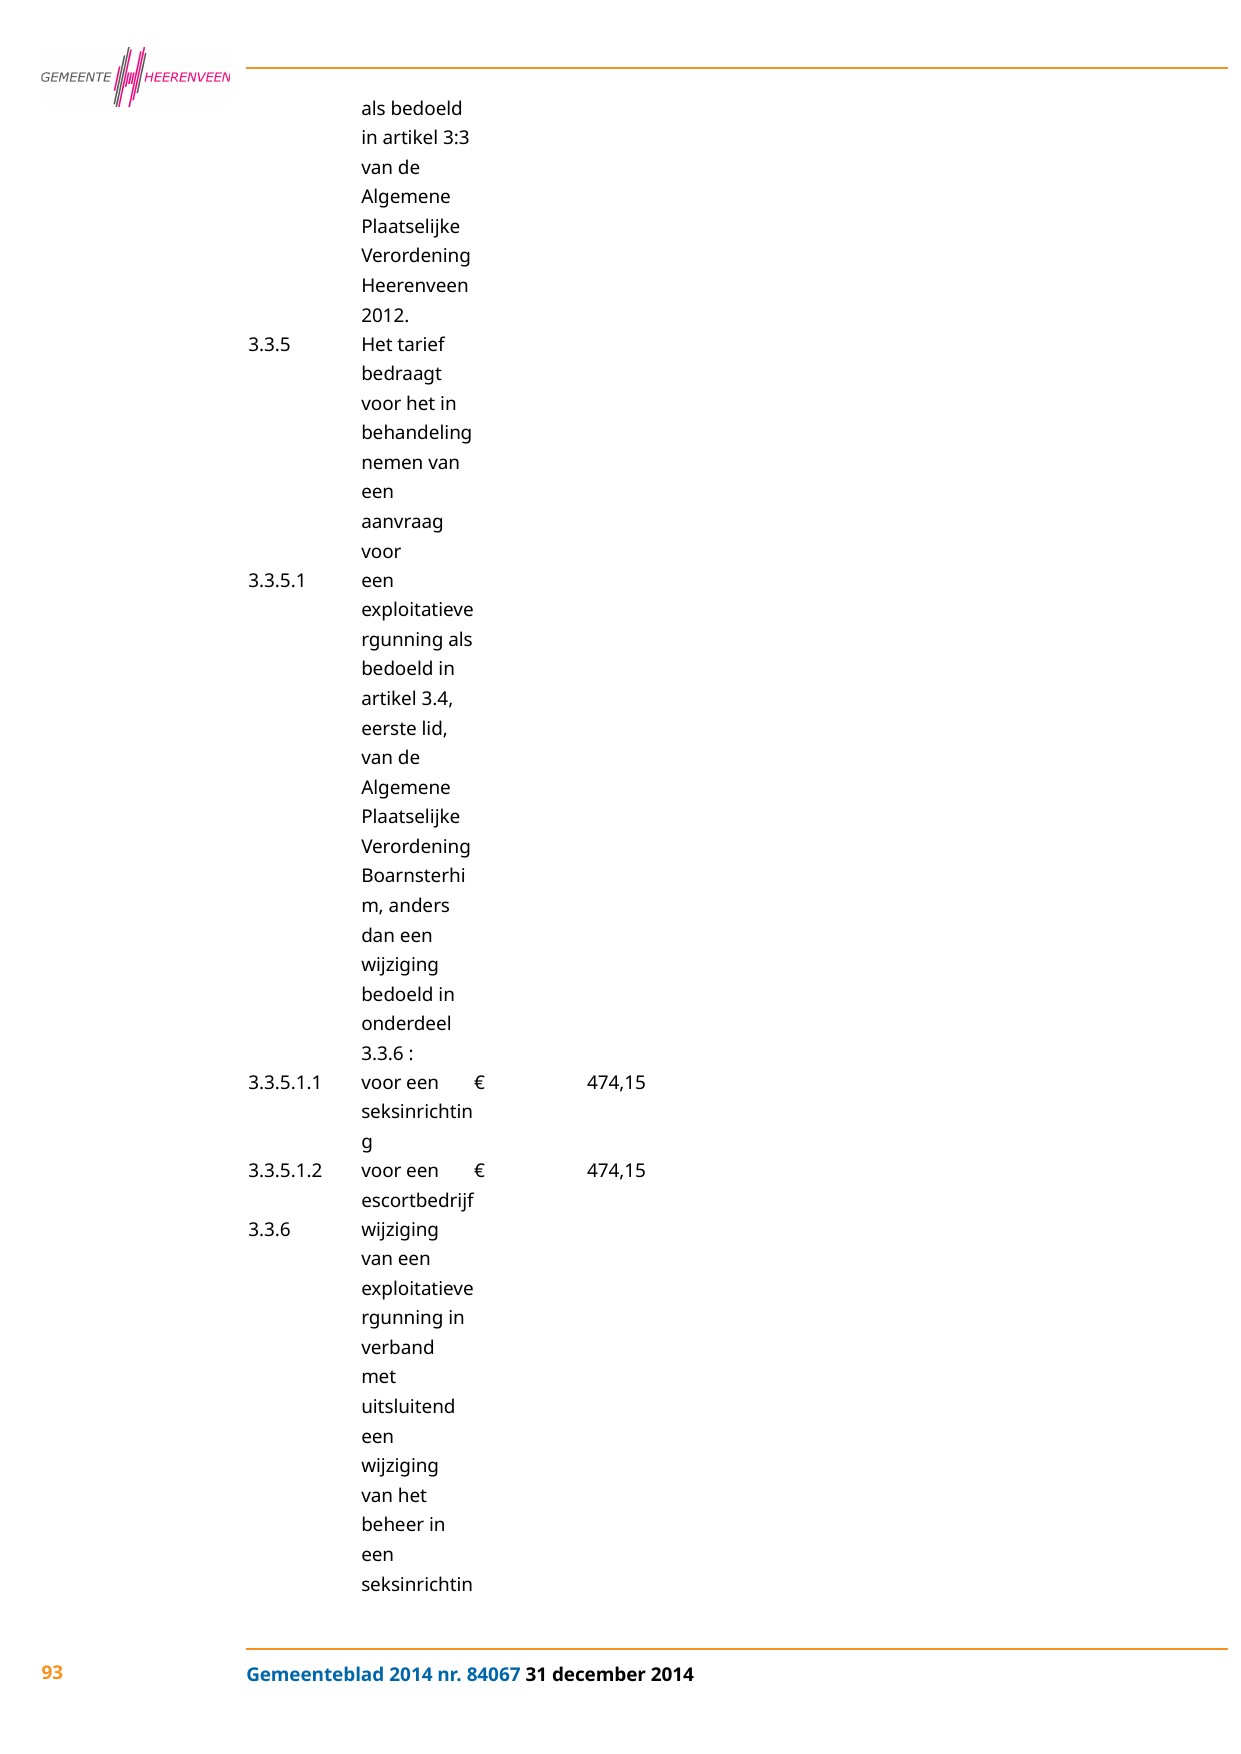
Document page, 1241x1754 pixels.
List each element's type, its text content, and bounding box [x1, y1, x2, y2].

picture [41, 47, 231, 107]
table_cell [587, 331, 700, 567]
table_cell € [474, 1157, 587, 1216]
table_cell een exploitatievergunning als bedoeld in artikel 3.4, eerste lid, van de Algemene Plaatselijke Verordening Boarnsterhim, anders dan een wijziging bedoeld in onderdeel 3.3.6 : [361, 567, 474, 1069]
table_cell [248, 95, 361, 331]
table_cell wijziging van een exploitatievergunning in verband met uitsluitend een wijziging van het beheer in een seksinrichtin [361, 1216, 474, 1597]
table_cell voor een escortbedrijf [361, 1157, 474, 1216]
table_cell voor een seksinrichting [361, 1069, 474, 1157]
table_cell € [474, 1069, 587, 1157]
table_cell als bedoeld in artikel 3:3 van de Algemene Plaatselijke Verordening Heerenveen 2012. [361, 95, 474, 331]
table_cell [587, 95, 700, 331]
table_cell 3.3.5.1.1 [248, 1069, 361, 1157]
table_cell 3.3.5.1.2 [248, 1157, 361, 1216]
table_cell 3.3.5 [248, 331, 361, 567]
table_cell 474,15 [587, 1069, 700, 1157]
table_cell 3.3.6 [248, 1216, 361, 1597]
table_cell 3.3.5.1 [248, 567, 361, 1069]
table_cell [474, 95, 587, 331]
table_cell [474, 331, 587, 567]
table_cell Het tarief bedraagt voor het in behandeling nemen van een aanvraag voor [361, 331, 474, 567]
table_cell [587, 567, 700, 1069]
table_cell 474,15 [587, 1157, 700, 1216]
table_cell [474, 1216, 587, 1597]
table_cell [474, 567, 587, 1069]
table_cell [587, 1216, 700, 1597]
